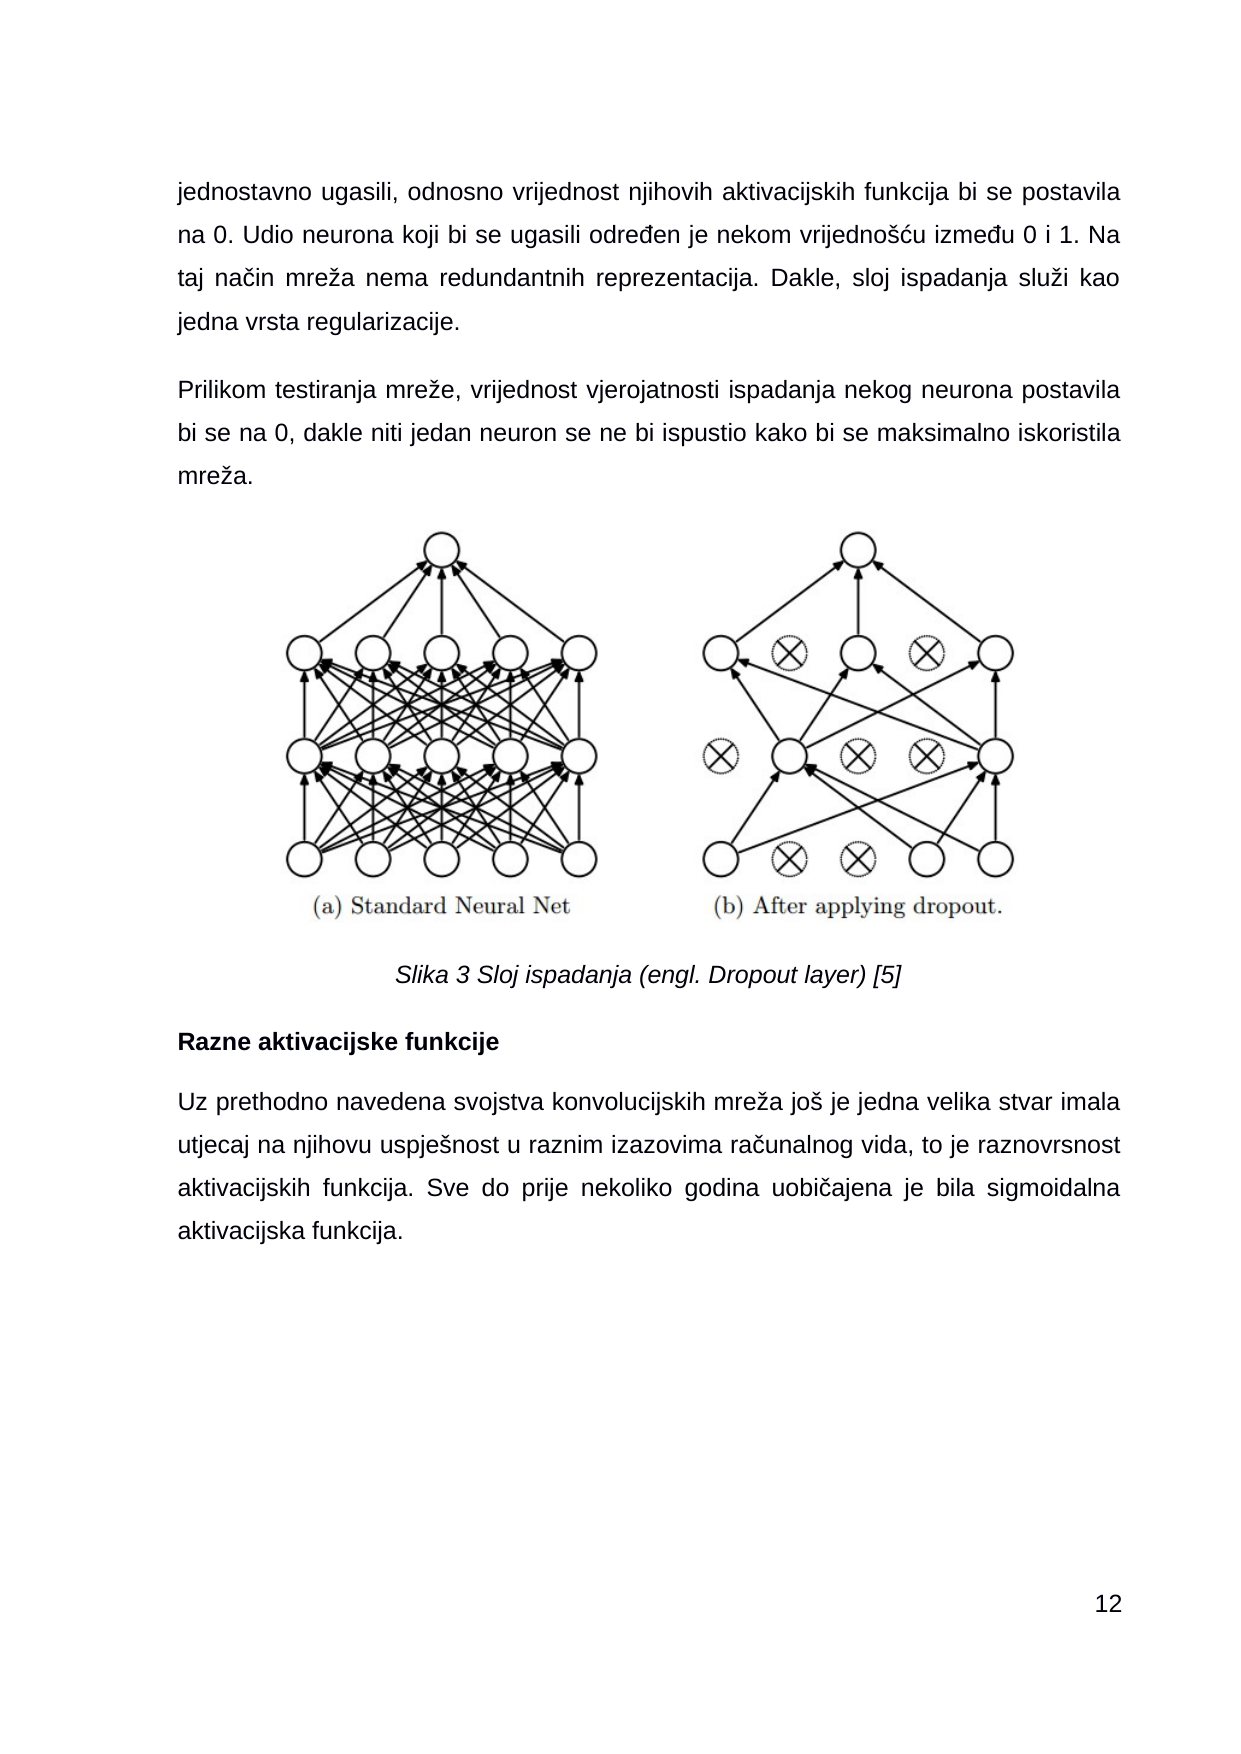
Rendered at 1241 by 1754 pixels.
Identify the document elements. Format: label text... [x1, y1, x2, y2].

text Uz prethodno navedena svojstva konvolucijskih mreža još je jedna velika stvar imala utjecaj na njihovu uspješnost u raznim izazovima računalnog vida, to je raznovrsnost aktivacijskih funkcija. Sve do prije nekoliko godina uobičajena je bila sigmoidalna aktivacijska funkcija. [177, 1087, 1122, 1245]
subtitle Razne aktivacijske funkcije [177, 1027, 1122, 1056]
text Prilikom testiranja mreže, vrijednost vjerojatnosti ispadanja nekog neurona postavila bi se na 0, dakle niti jedan neuron se ne bi ispustio kako bi se maksimalno iskoristila mreža. [177, 375, 1122, 490]
text Slika 3 Sloj ispadanja (engl. Dropout layer) [5] [177, 961, 1122, 989]
text jednostavno ugasili, odnosno vrijednost njihovih aktivacijskih funkcija bi se postavila na 0. Udio neurona koji bi se ugasili određen je nekom vrijednošću između 0 i 1. Na taj način mreža nema redundantnih reprezentacija. Dakle, sloj ispadanja služi kao jedna vrsta regularizacije. [177, 177, 1122, 335]
